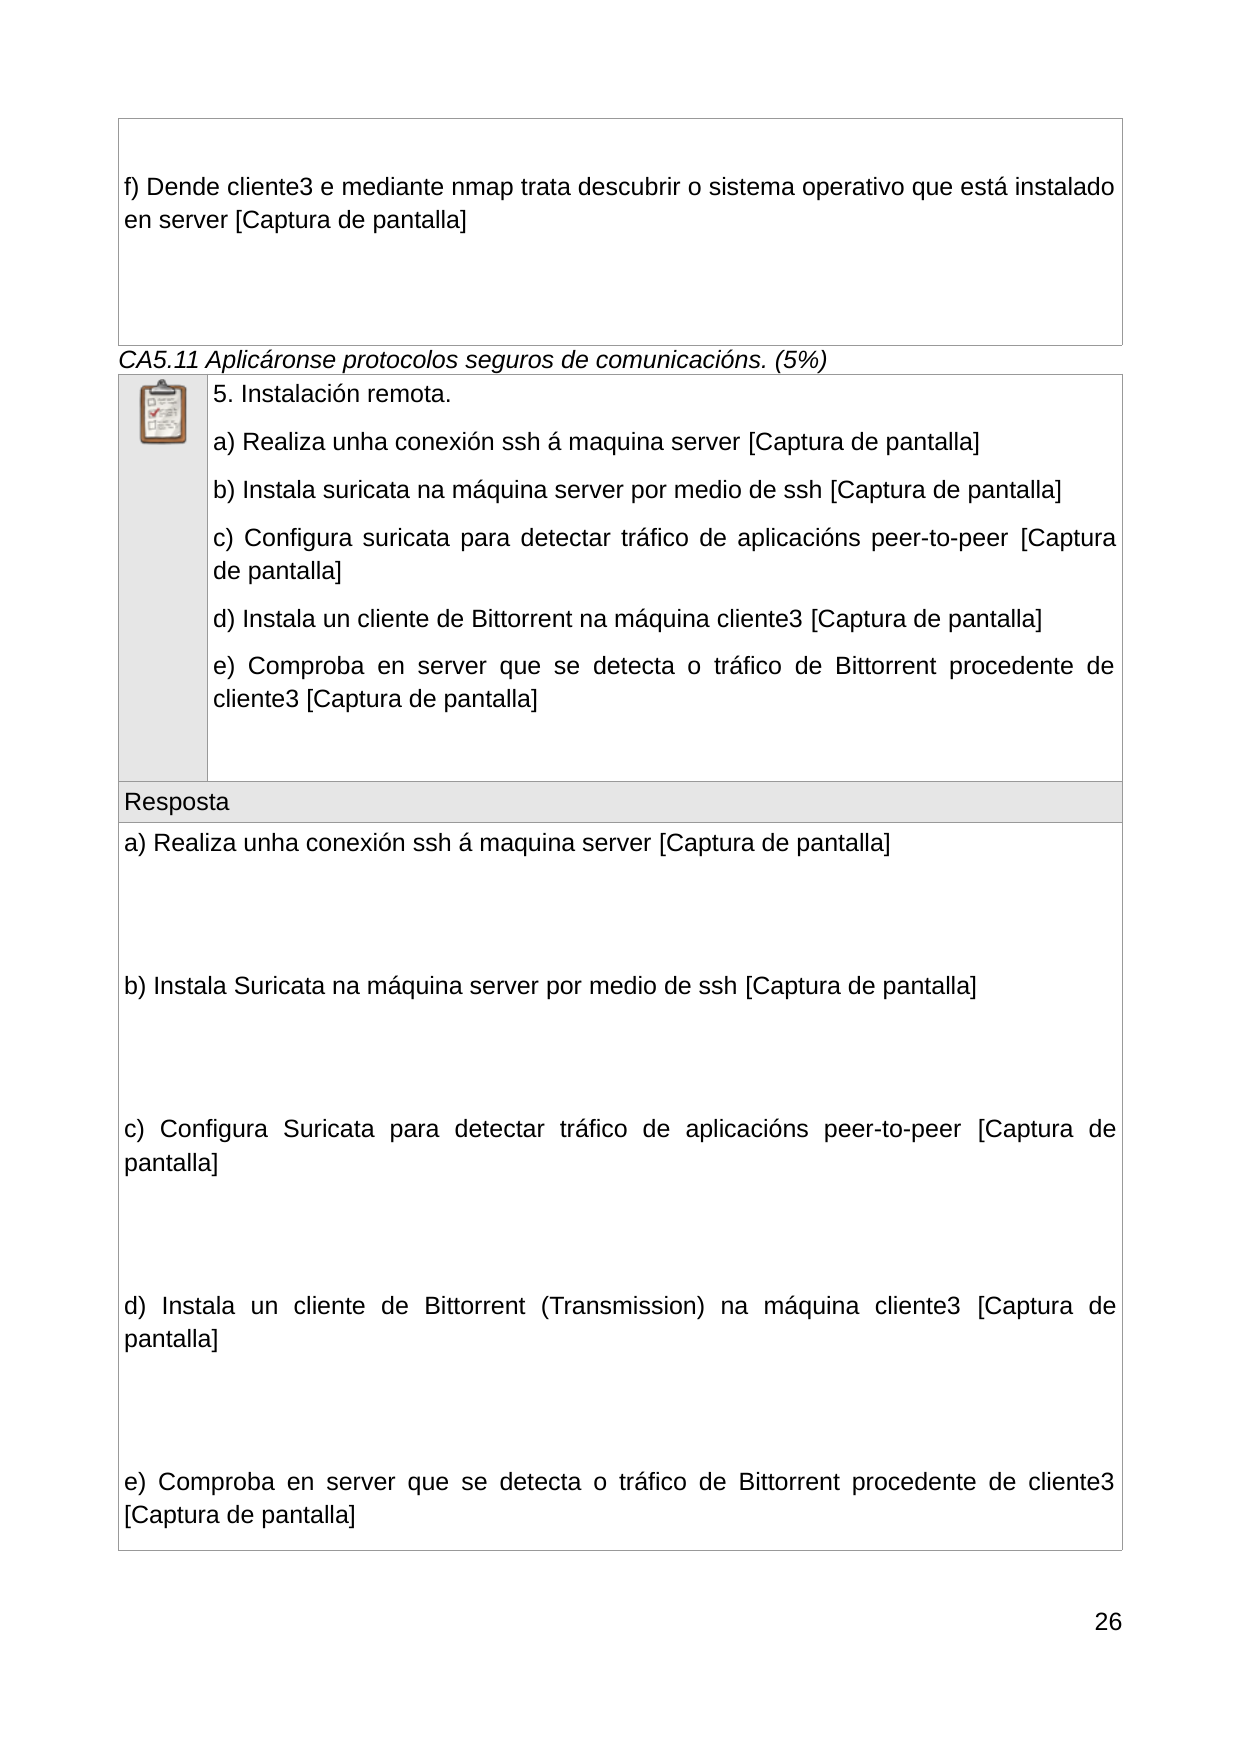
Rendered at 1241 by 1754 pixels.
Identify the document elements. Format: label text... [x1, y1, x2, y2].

table_header 5. Instalación remota. a) Realiza unha conexión ssh á maquina server [Captura de pantalla] b) Instala suricata na máquina server por medio de ssh [Captura de pantalla] c) Configura suricata para detectar tráfico de aplicacións peer-to-peer [Captura de pantalla] d) Instala un cliente de Bittorrent na máquina cliente3 [Captura de pantalla] e) Comproba en server que se detecta o tráfico de Bittorrent procedente de cliente3 [Captura de pantalla] [208, 375, 1122, 781]
table_cell a) Realiza unha conexión ssh á maquina server [Captura de pantalla] b) Instala Suricata na máquina server por medio de ssh [Captura de pantalla] c) Configura Suricata para detectar tráfico de aplicacións peer-to-peer [Captura de pantalla] d) Instala un cliente de Bittorrent (Transmission) na máquina cliente3 [Captura de pantalla] e) Comproba en server que se detecta o tráfico de Bittorrent procedente de cliente3 [Captura de pantalla] [119, 823, 1122, 1550]
table_cell f) Dende cliente3 e mediante nmap trata descubrir o sistema operativo que está instalado en server [Captura de pantalla] [119, 119, 1122, 344]
text CA5.11 Aplicáronse protocolos seguros de comunicacións. (5%) [118, 346, 1122, 373]
table_cell Resposta [119, 782, 1122, 822]
table_header [119, 375, 207, 781]
picture [130, 379, 195, 445]
